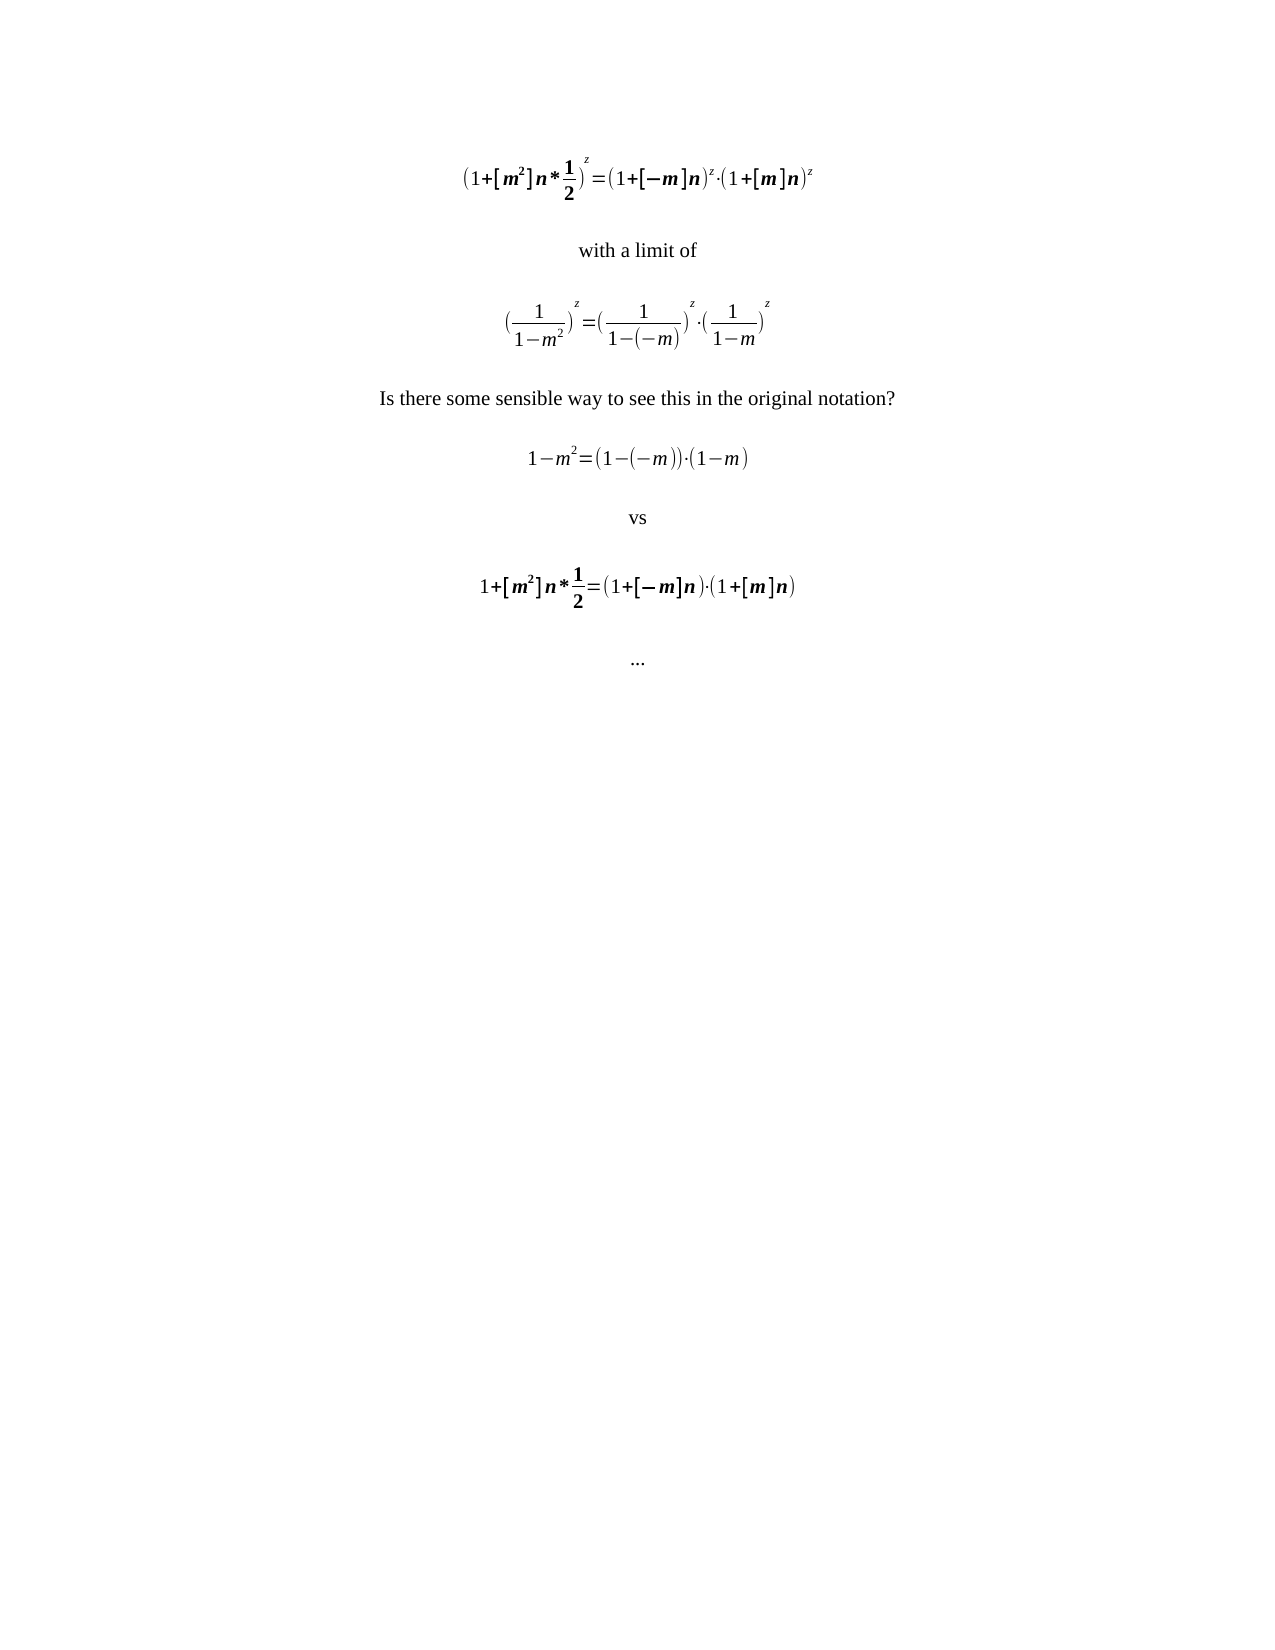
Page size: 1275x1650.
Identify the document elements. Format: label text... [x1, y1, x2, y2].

text with a limit of [118, 238, 1157, 262]
text vs [118, 504, 1157, 529]
text ... [118, 646, 1157, 670]
text Is there some sensible way to see this in the original notation? [118, 386, 1157, 410]
